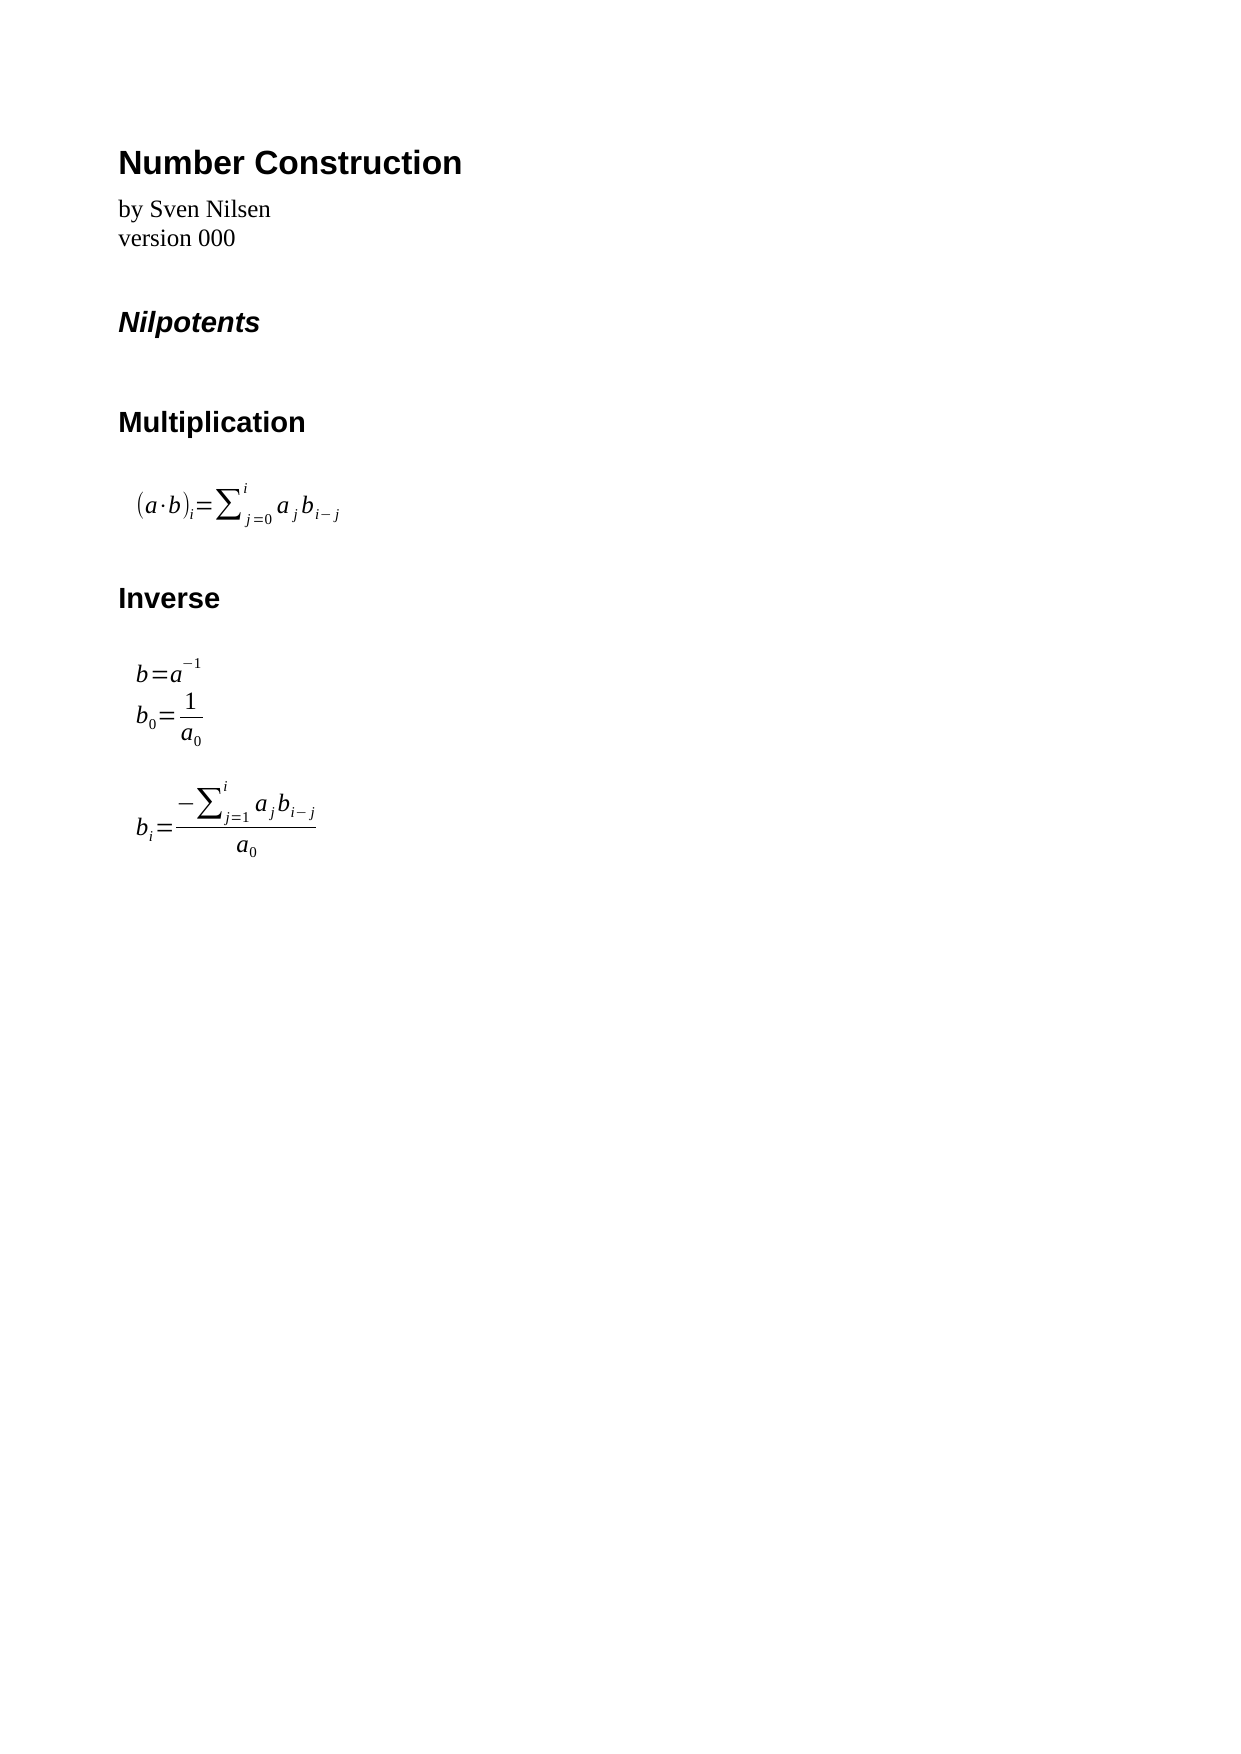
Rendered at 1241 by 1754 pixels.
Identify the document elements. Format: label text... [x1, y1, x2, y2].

subtitle Multiplication [118, 405, 1122, 439]
text version 000 [118, 223, 1122, 252]
subtitle Nilpotents [118, 306, 1122, 339]
subtitle Number Construction [118, 143, 1122, 182]
subtitle Inverse [118, 581, 1122, 615]
text by Sven Nilsen [118, 194, 1122, 223]
